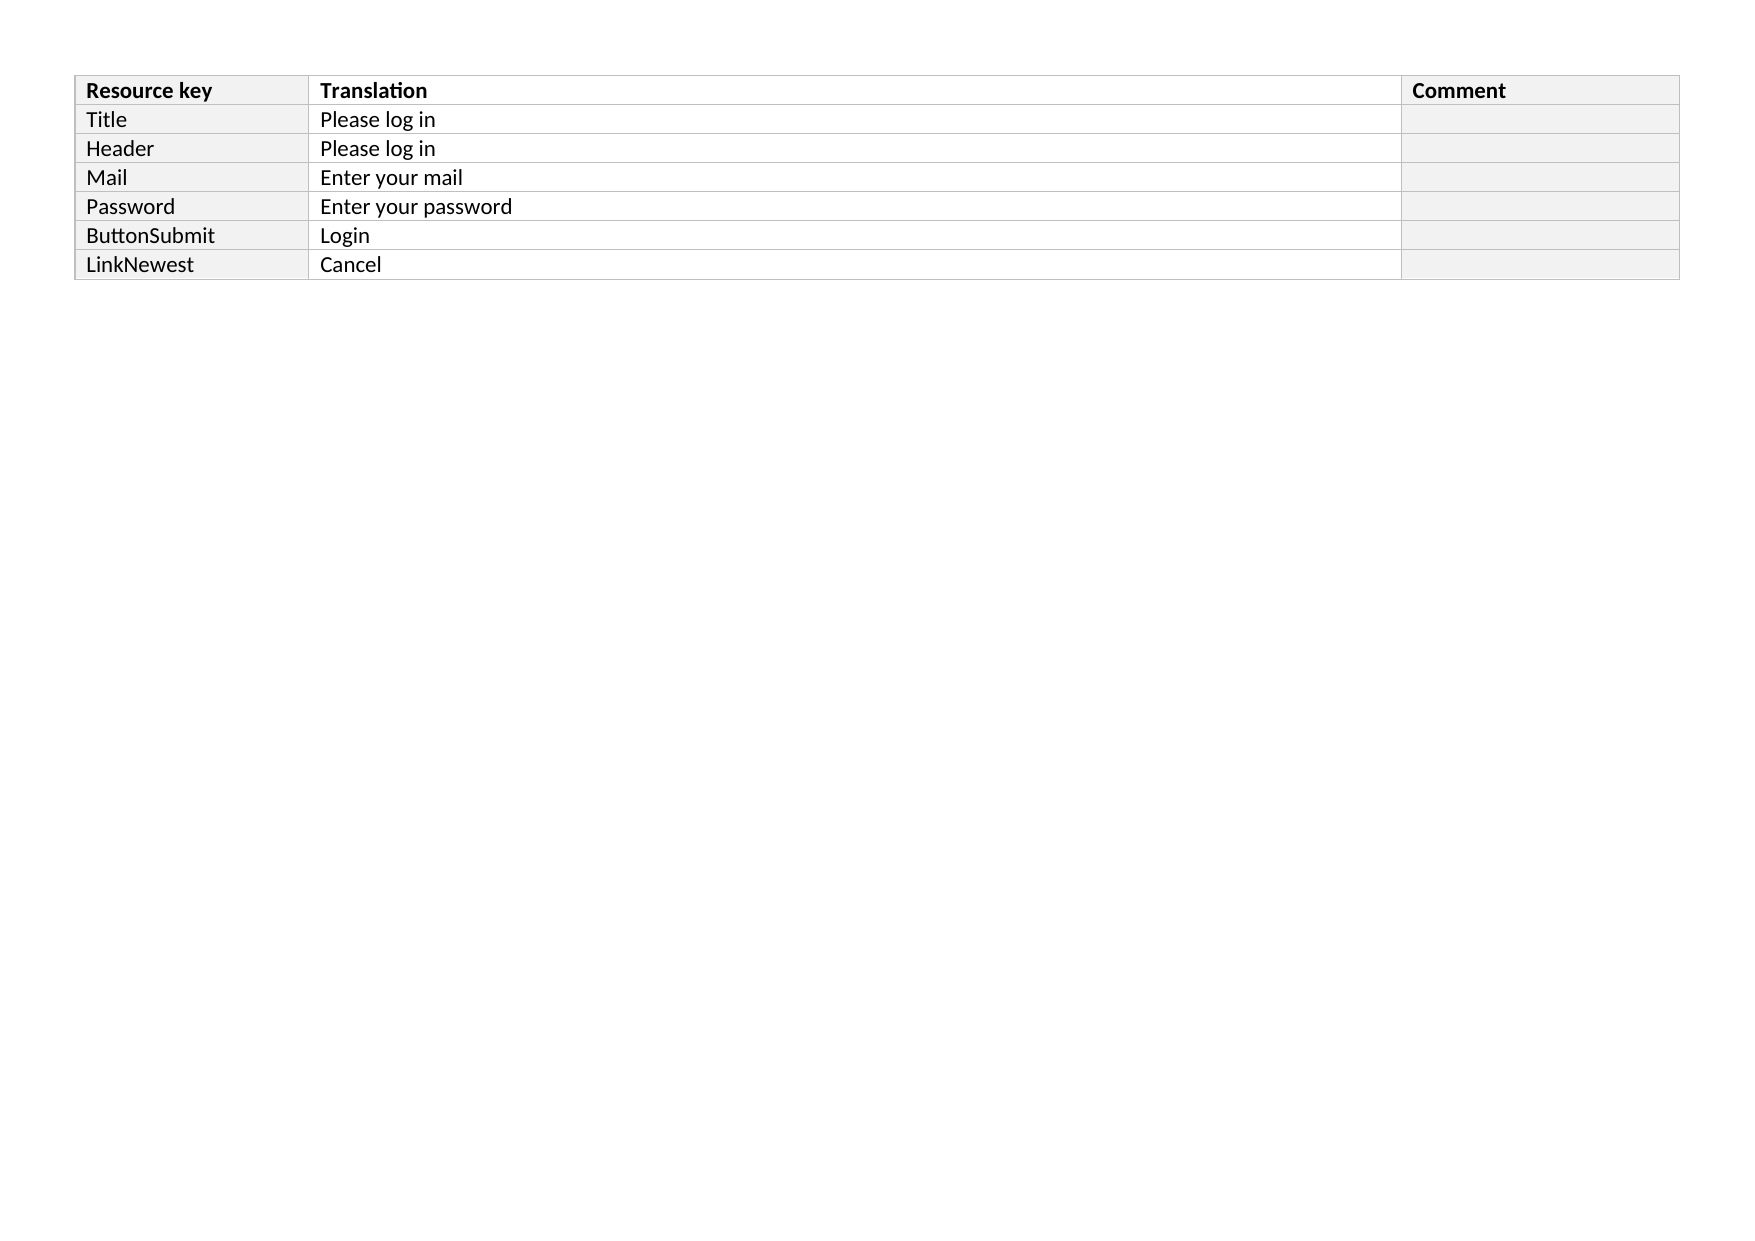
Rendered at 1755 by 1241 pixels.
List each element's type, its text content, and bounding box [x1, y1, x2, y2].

table_header Resource key [76, 76, 308, 104]
table_cell Please log in [309, 134, 1401, 162]
table_cell [1402, 134, 1679, 162]
table_cell [1402, 221, 1679, 249]
table_header Translation [309, 76, 1401, 104]
table_cell Mail [76, 163, 308, 191]
table_cell [1402, 163, 1679, 191]
table_cell Cancel [309, 250, 1401, 278]
table_cell ButtonSubmit [76, 221, 308, 249]
table_cell LinkNewest [76, 250, 308, 278]
table_cell [1402, 105, 1679, 133]
table_cell Password [76, 192, 308, 220]
table_header Comment [1402, 76, 1679, 104]
table_cell Please log in [309, 105, 1401, 133]
table_cell Title [76, 105, 308, 133]
table_cell Login [309, 221, 1401, 249]
table_cell Header [76, 134, 308, 162]
table_cell [1402, 250, 1679, 278]
table_cell Enter your mail [309, 163, 1401, 191]
table_cell [1402, 192, 1679, 220]
table_cell Enter your password [309, 192, 1401, 220]
